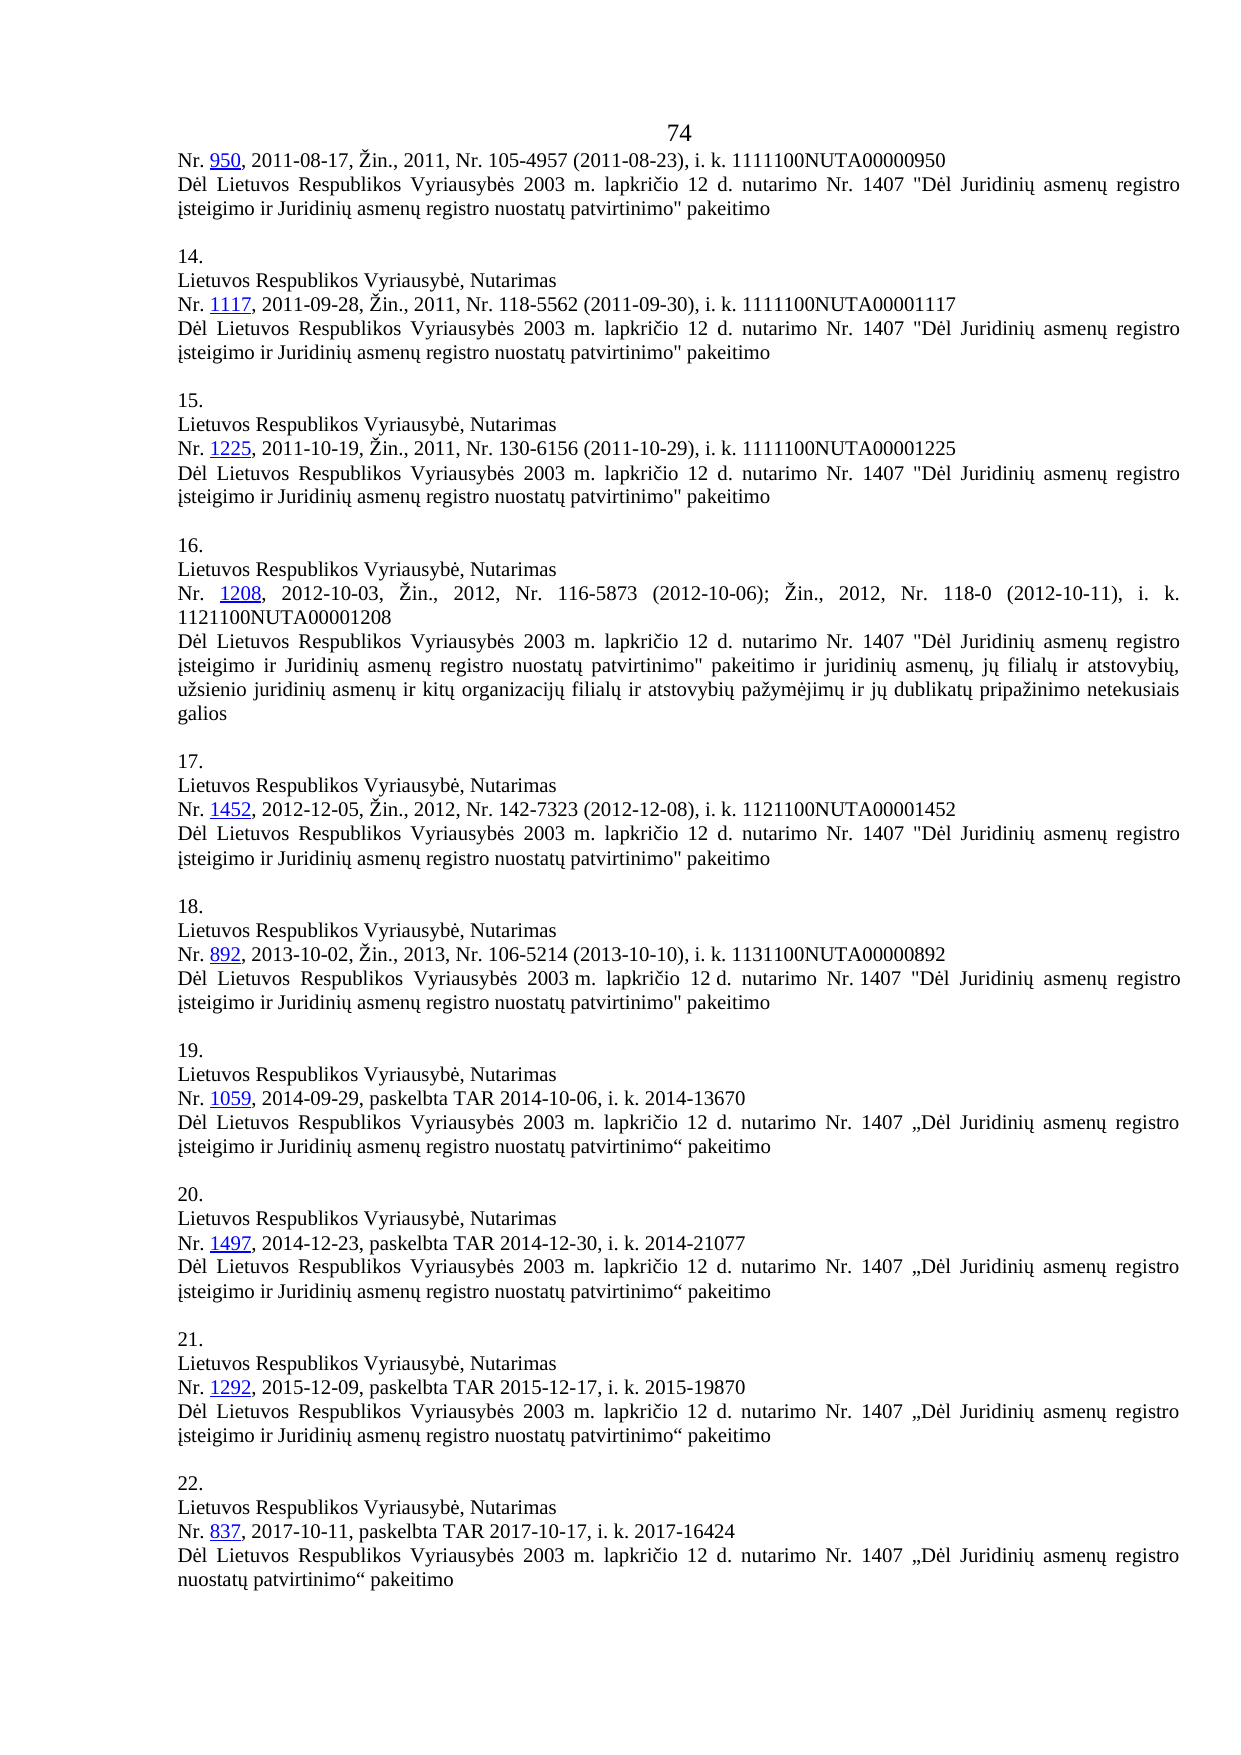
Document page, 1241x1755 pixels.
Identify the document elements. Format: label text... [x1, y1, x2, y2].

text Lietuvos Respublikos Vyriausybė, Nutarimas [177, 773, 1181, 797]
text Lietuvos Respublikos Vyriausybė, Nutarimas [177, 1351, 1181, 1375]
text Lietuvos Respublikos Vyriausybė, Nutarimas [177, 918, 1181, 942]
text Dėl Lietuvos Respublikos Vyriausybės 2003 m. lapkričio 12 d. nutarimo Nr. 1407 "Dėl Juridinių asmenų registro įsteigimo ir Juridinių asmenų registro nuostatų patvirtinimo" pakeitimo [177, 172, 1181, 220]
text Dėl Lietuvos Respublikos Vyriausybės 2003 m. lapkričio 12 d. nutarimo Nr. 1407 "Dėl Juridinių asmenų registro įsteigimo ir Juridinių asmenų registro nuostatų patvirtinimo" pakeitimo [177, 966, 1181, 1014]
text Nr. 1497, 2014-12-23, paskelbta TAR 2014-12-30, i. k. 2014-21077 [177, 1230, 1181, 1254]
text Nr. 1292, 2015-12-09, paskelbta TAR 2015-12-17, i. k. 2015-19870 [177, 1375, 1181, 1399]
text Dėl Lietuvos Respublikos Vyriausybės 2003 m. lapkričio 12 d. nutarimo Nr. 1407 „Dėl Juridinių asmenų registro nuostatų patvirtinimo“ pakeitimo [177, 1543, 1181, 1591]
text 15. [177, 388, 1181, 412]
text 20. [177, 1182, 1181, 1206]
text Lietuvos Respublikos Vyriausybė, Nutarimas [177, 557, 1181, 581]
text Nr. 1452, 2012-12-05, Žin., 2012, Nr. 142-7323 (2012-12-08), i. k. 1121100NUTA00001452 [177, 797, 1181, 821]
text Lietuvos Respublikos Vyriausybė, Nutarimas [177, 1495, 1181, 1519]
text Nr. 1208, 2012-10-03, Žin., 2012, Nr. 116-5873 (2012-10-06); Žin., 2012, Nr. 118-0 (2012-10-11), i. k. 1121100NUTA00001208 [177, 581, 1181, 629]
text 22. [177, 1471, 1181, 1495]
text 19. [177, 1038, 1181, 1062]
text Dėl Lietuvos Respublikos Vyriausybės 2003 m. lapkričio 12 d. nutarimo Nr. 1407 "Dėl Juridinių asmenų registro įsteigimo ir Juridinių asmenų registro nuostatų patvirtinimo" pakeitimo [177, 821, 1181, 869]
text Nr. 892, 2013-10-02, Žin., 2013, Nr. 106-5214 (2013-10-10), i. k. 1131100NUTA00000892 [177, 942, 1181, 966]
text Nr. 1059, 2014-09-29, paskelbta TAR 2014-10-06, i. k. 2014-13670 [177, 1086, 1181, 1110]
text Nr. 1225, 2011-10-19, Žin., 2011, Nr. 130-6156 (2011-10-29), i. k. 1111100NUTA00001225 [177, 436, 1181, 460]
text 17. [177, 749, 1181, 773]
text 14. [177, 244, 1181, 268]
text Dėl Lietuvos Respublikos Vyriausybės 2003 m. lapkričio 12 d. nutarimo Nr. 1407 „Dėl Juridinių asmenų registro įsteigimo ir Juridinių asmenų registro nuostatų patvirtinimo“ pakeitimo [177, 1110, 1181, 1158]
text Lietuvos Respublikos Vyriausybė, Nutarimas [177, 1062, 1181, 1086]
text 16. [177, 533, 1181, 557]
text Lietuvos Respublikos Vyriausybė, Nutarimas [177, 412, 1181, 436]
text Dėl Lietuvos Respublikos Vyriausybės 2003 m. lapkričio 12 d. nutarimo Nr. 1407 "Dėl Juridinių asmenų registro įsteigimo ir Juridinių asmenų registro nuostatų patvirtinimo" pakeitimo [177, 460, 1181, 508]
text Nr. 950, 2011-08-17, Žin., 2011, Nr. 105-4957 (2011-08-23), i. k. 1111100NUTA00000950 [177, 148, 1181, 172]
text Nr. 1117, 2011-09-28, Žin., 2011, Nr. 118-5562 (2011-09-30), i. k. 1111100NUTA00001117 [177, 292, 1181, 316]
text Dėl Lietuvos Respublikos Vyriausybės 2003 m. lapkričio 12 d. nutarimo Nr. 1407 „Dėl Juridinių asmenų registro įsteigimo ir Juridinių asmenų registro nuostatų patvirtinimo“ pakeitimo [177, 1399, 1181, 1447]
text Dėl Lietuvos Respublikos Vyriausybės 2003 m. lapkričio 12 d. nutarimo Nr. 1407 "Dėl Juridinių asmenų registro įsteigimo ir Juridinių asmenų registro nuostatų patvirtinimo" pakeitimo [177, 316, 1181, 364]
text Lietuvos Respublikos Vyriausybė, Nutarimas [177, 1206, 1181, 1230]
text 18. [177, 893, 1181, 918]
text Lietuvos Respublikos Vyriausybė, Nutarimas [177, 268, 1181, 292]
text Dėl Lietuvos Respublikos Vyriausybės 2003 m. lapkričio 12 d. nutarimo Nr. 1407 „Dėl Juridinių asmenų registro įsteigimo ir Juridinių asmenų registro nuostatų patvirtinimo“ pakeitimo [177, 1254, 1181, 1303]
text 21. [177, 1327, 1181, 1351]
text Dėl Lietuvos Respublikos Vyriausybės 2003 m. lapkričio 12 d. nutarimo Nr. 1407 "Dėl Juridinių asmenų registro įsteigimo ir Juridinių asmenų registro nuostatų patvirtinimo" pakeitimo ir juridinių asmenų, jų filialų ir atstovybių, užsienio juridinių asmenų ir kitų organizacijų filialų ir atstovybių pažymėjimų ir jų dublikatų pripažinimo netekusiais galios [177, 629, 1181, 725]
text Nr. 837, 2017-10-11, paskelbta TAR 2017-10-17, i. k. 2017-16424 [177, 1519, 1181, 1543]
